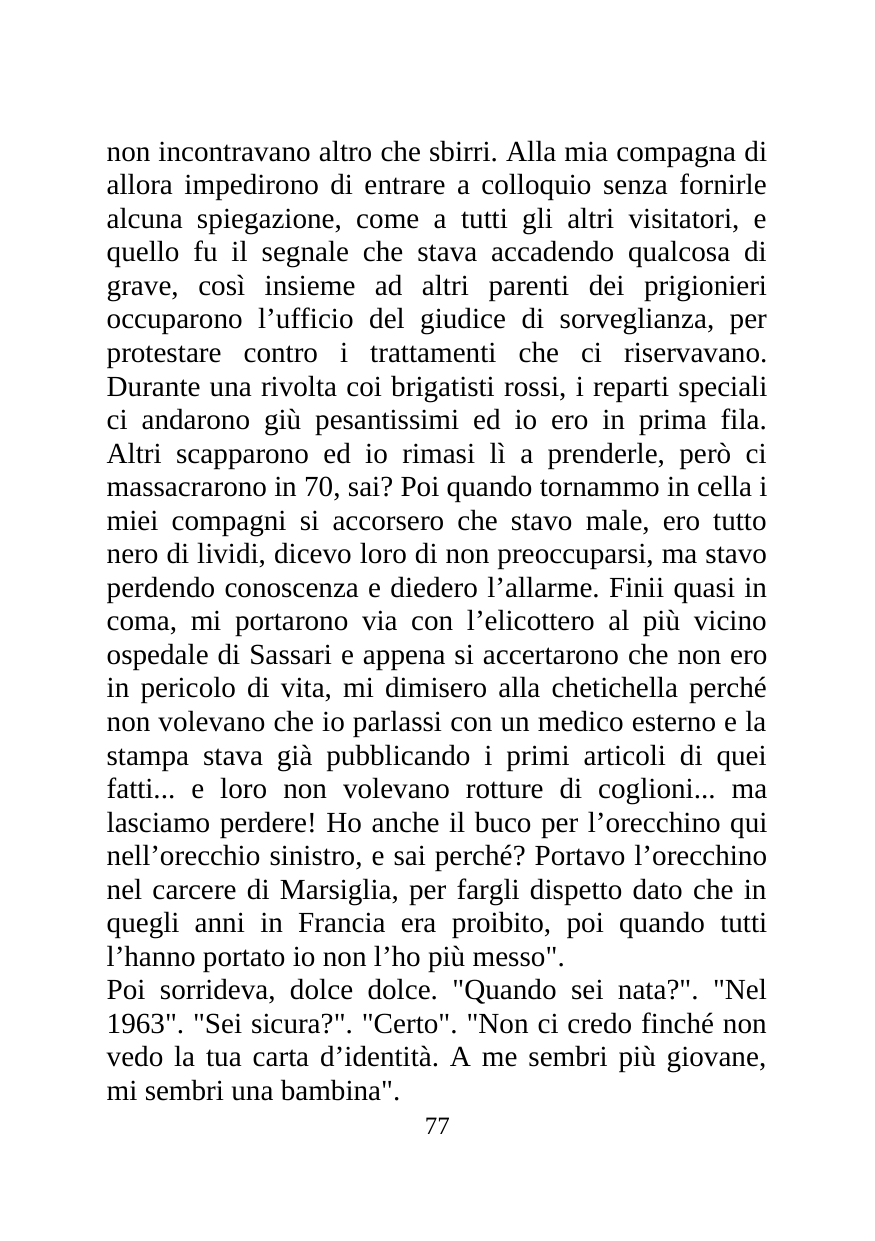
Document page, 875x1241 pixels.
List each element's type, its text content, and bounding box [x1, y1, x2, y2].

text Poi sorrideva, dolce dolce. "Quando sei nata?". "Nel 1963". "Sei sicura?". "Certo". "Non ci credo finché non vedo la tua carta d’identità. A me sembri più giovane, mi sembri una bambina". [106, 972, 768, 1107]
text non incontravano altro che sbirri. Alla mia compagna di allora impedirono di entrare a colloquio senza fornirle alcuna spiegazione, come a tutti gli altri visitatori, e quello fu il segnale che stava accadendo qualcosa di grave, così insieme ad altri parenti dei prigionieri occuparono l’ufficio del giudice di sorveglianza, per protestare contro i trattamenti che ci riservavano. Durante una rivolta coi brigatisti rossi, i reparti speciali ci andarono giù pesantissimi ed io ero in prima fila. Altri scapparono ed io rimasi lì a prenderle, però ci massacrarono in 70, sai? Poi quando tornammo in cella i miei compagni si accorsero che stavo male, ero tutto nero di lividi, dicevo loro di non preoccuparsi, ma stavo perdendo conoscenza e diedero l’allarme. Finii quasi in coma, mi portarono via con l’elicottero al più vicino ospedale di Sassari e appena si accertarono che non ero in pericolo di vita, mi dimisero alla chetichella perché non volevano che io parlassi con un medico esterno e la stampa stava già pubblicando i primi articoli di quei fatti... e loro non volevano rotture di coglioni... ma lasciamo perdere! Ho anche il buco per l’orecchino qui nell’orecchio sinistro, e sai perché? Portavo l’orecchino nel carcere di Marsiglia, per fargli dispetto dato che in quegli anni in Francia era proibito, poi quando tutti l’hanno portato io non l’ho più messo". [106, 134, 768, 972]
